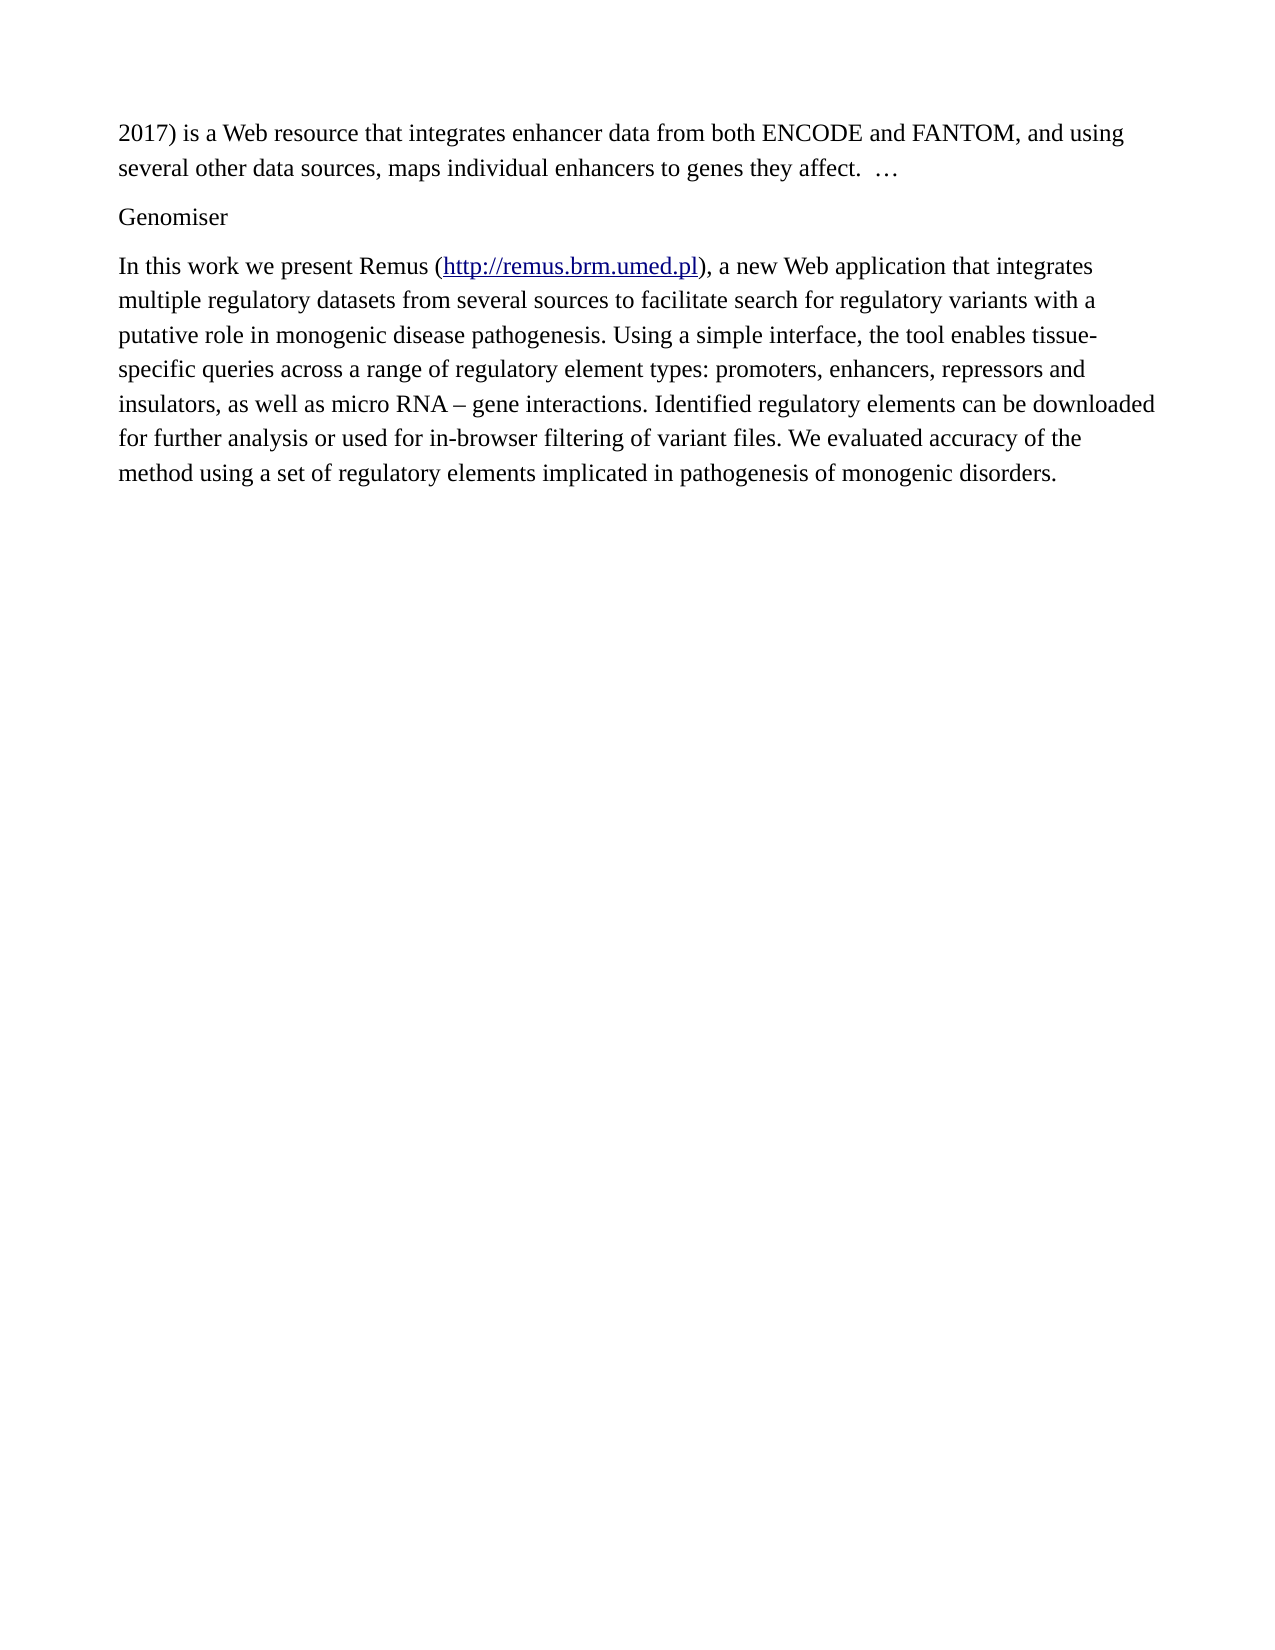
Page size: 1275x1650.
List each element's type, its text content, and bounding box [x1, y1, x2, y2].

text Genomiser [118, 202, 1157, 230]
text 2017)⁠ is a Web resource that integrates enhancer data from both ENCODE and FANTOM, and using several other data sources, maps individual enhancers to genes they affect. … [118, 118, 1157, 181]
text In this work we present Remus (http://remus.brm.umed.pl), a new Web application that integrates multiple regulatory datasets from several sources to facilitate search for regulatory variants with a putative role in monogenic disease pathogenesis. Using a simple interface, the tool enables tissue-specific queries across a range of regulatory element types: promoters, enhancers, repressors and insulators, as well as micro RNA – gene interactions. Identified regulatory elements can be downloaded for further analysis or used for in-browser filtering of variant files. We evaluated accuracy of the method using a set of regulatory elements implicated in pathogenesis of monogenic disorders. [118, 251, 1157, 486]
